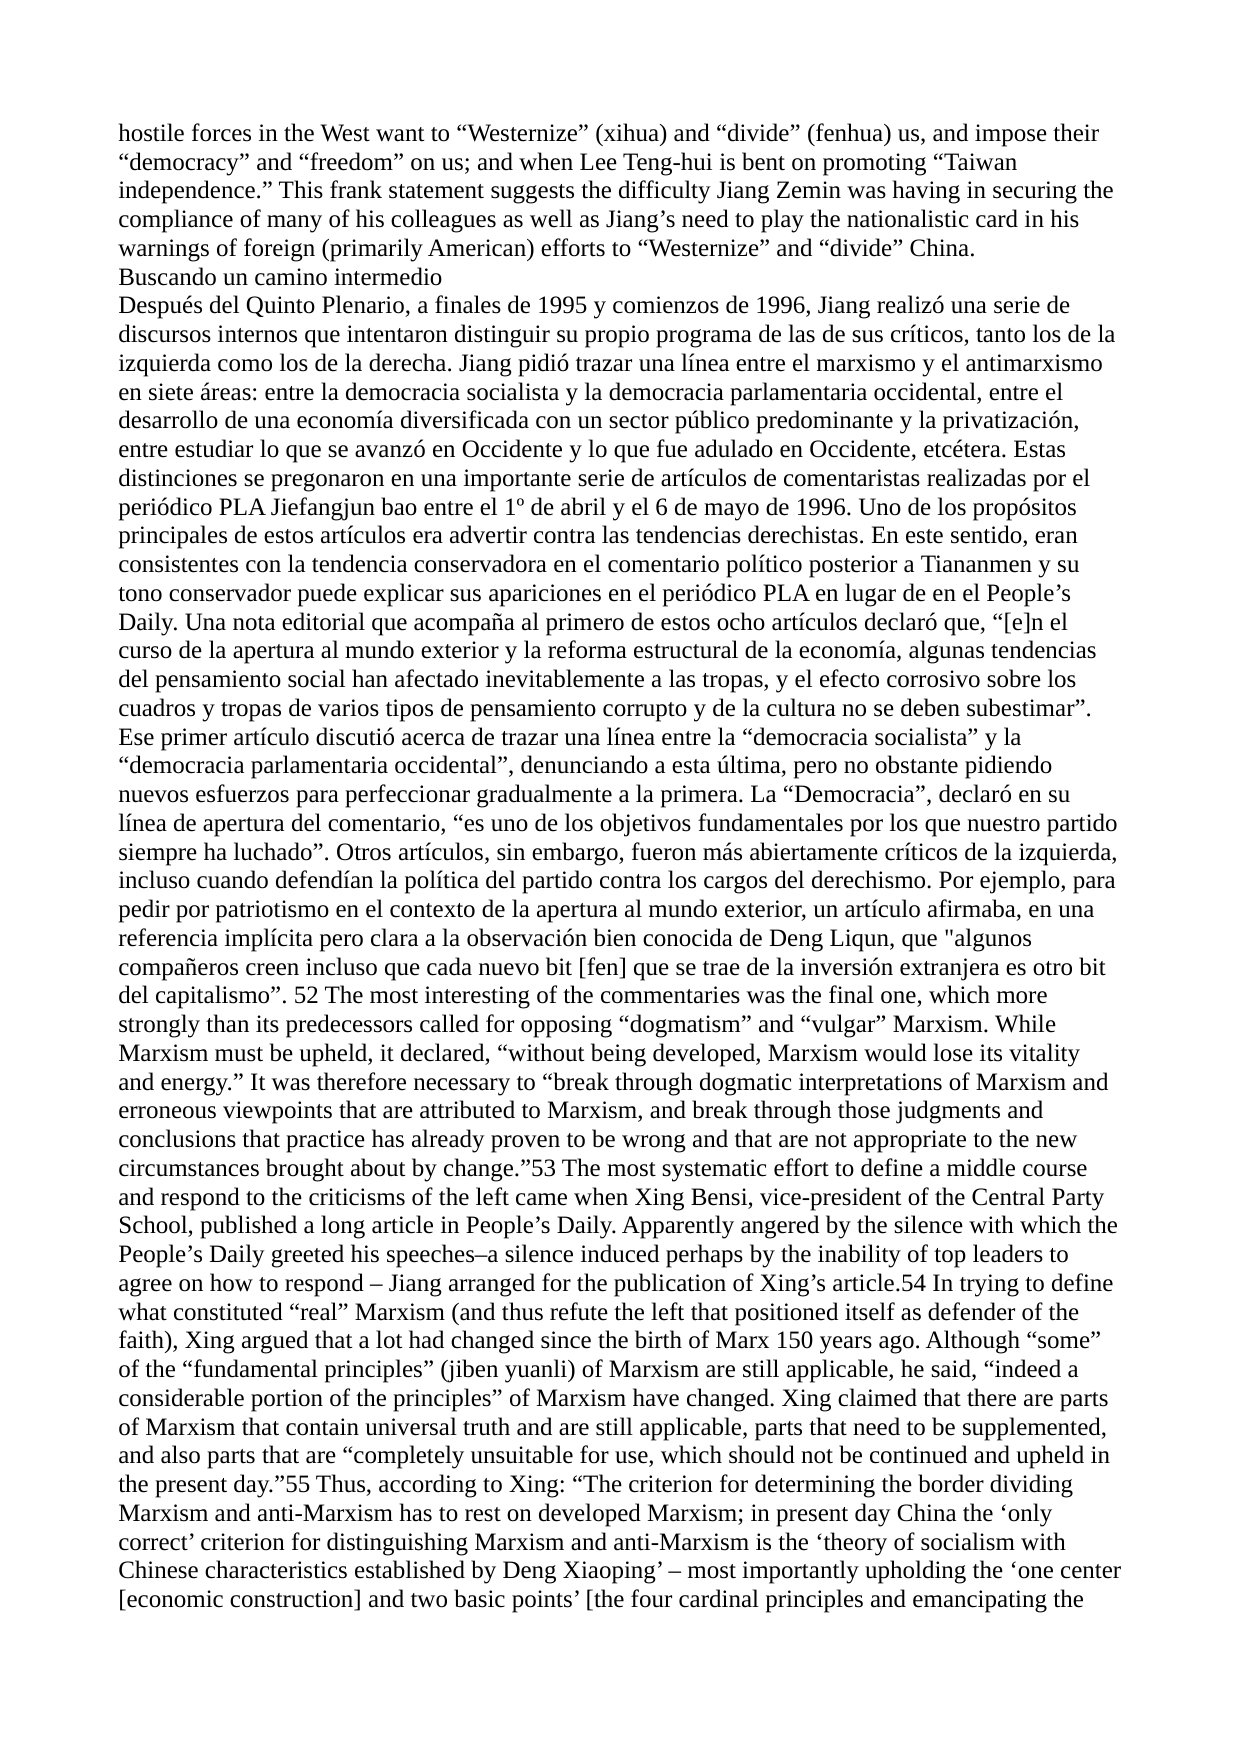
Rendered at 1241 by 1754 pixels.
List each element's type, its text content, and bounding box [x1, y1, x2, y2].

text hostile forces in the West want to “Westernize” (xihua) and “divide” (fenhua) us, and impose their “democracy” and “freedom” on us; and when Lee Teng-hui is bent on promoting “Taiwan independence.” This frank statement suggests the difficulty Jiang Zemin was having in securing the compliance of many of his colleagues as well as Jiang’s need to play the nationalistic card in his warnings of foreign (primarily American) efforts to “Westernize” and “divide” China. [118, 118, 1122, 262]
text Después del Quinto Plenario, a finales de 1995 y comienzos de 1996, Jiang realizó una serie de discursos internos que intentaron distinguir su propio programa de las de sus críticos, tanto los de la izquierda como los de la derecha. Jiang pidió trazar una línea entre el marxismo y el antimarxismo en siete áreas: entre la democracia socialista y la democracia parlamentaria occidental, entre el desarrollo de una economía diversificada con un sector público predominante y la privatización, entre estudiar lo que se avanzó en Occidente y lo que fue adulado en Occidente, etcétera. Estas distinciones se pregonaron en una importante serie de artículos de comentaristas realizadas por el periódico PLA Jiefangjun bao entre el 1º de abril y el 6 de mayo de 1996. Uno de los propósitos principales de estos artículos era advertir contra las tendencias derechistas. En este sentido, eran consistentes con la tendencia conservadora en el comentario político posterior a Tiananmen y su tono conservador puede explicar sus apariciones en el periódico PLA en lugar de en el People’s Daily. Una nota editorial que acompaña al primero de estos ocho artículos declaró que, “[e]n el curso de la apertura al mundo exterior y la reforma estructural de la economía, algunas tendencias del pensamiento social han afectado inevitablemente a las tropas, y el efecto corrosivo sobre los cuadros y tropas de varios tipos de pensamiento corrupto y de la cultura no se deben subestimar”. Ese primer artículo discutió acerca de trazar una línea entre la “democracia socialista” y la “democracia parlamentaria occidental”, denunciando a esta última, pero no obstante pidiendo nuevos esfuerzos para perfeccionar gradualmente a la primera. La “Democracia”, declaró en su línea de apertura del comentario, “es uno de los objetivos fundamentales por los que nuestro partido siempre ha luchado”. Otros artículos, sin embargo, fueron más abiertamente críticos de la izquierda, incluso cuando defendían la política del partido contra los cargos del derechismo. Por ejemplo, para pedir por patriotismo en el contexto de la apertura al mundo exterior, un artículo afirmaba, en una referencia implícita pero clara a la observación bien conocida de Deng Liqun, que "algunos compañeros creen incluso que cada nuevo bit [fen] que se trae de la inversión extranjera es otro bit del capitalismo”. 52 The most interesting of the commentaries was the final one, which more strongly than its predecessors called for opposing “dogmatism” and “vulgar” Marxism. While Marxism must be upheld, it declared, “without being developed, Marxism would lose its vitality and energy.” It was therefore necessary to “break through dogmatic interpretations of Marxism and erroneous viewpoints that are attributed to Marxism, and break through those judgments and conclusions that practice has already proven to be wrong and that are not appropriate to the new circumstances brought about by change.”53 The most systematic effort to define a middle course and respond to the criticisms of the left came when Xing Bensi, vice-president of the Central Party School, published a long article in People’s Daily. Apparently angered by the silence with which the People’s Daily greeted his speeches–a silence induced perhaps by the inability of top leaders to agree on how to respond – Jiang arranged for the publication of Xing’s article.54 In trying to define what constituted “real” Marxism (and thus refute the left that positioned itself as defender of the faith), Xing argued that a lot had changed since the birth of Marx 150 years ago. Although “some” of the “fundamental principles” (jiben yuanli) of Marxism are still applicable, he said, “indeed a considerable portion of the principles” of Marxism have changed. Xing claimed that there are parts of Marxism that contain universal truth and are still applicable, parts that need to be supplemented, and also parts that are “completely unsuitable for use, which should not be continued and upheld in the present day.”55 Thus, according to Xing: “The criterion for determining the border dividing Marxism and anti-Marxism has to rest on developed Marxism; in present day China the ‘only correct’ criterion for distinguishing Marxism and anti-Marxism is the ‘theory of socialism with Chinese characteristics established by Deng Xiaoping’ – most importantly upholding the ‘one center [economic construction] and two basic points’ [the four cardinal principles and emancipating the [118, 291, 1122, 1613]
text Buscando un camino intermedio [118, 262, 1122, 291]
